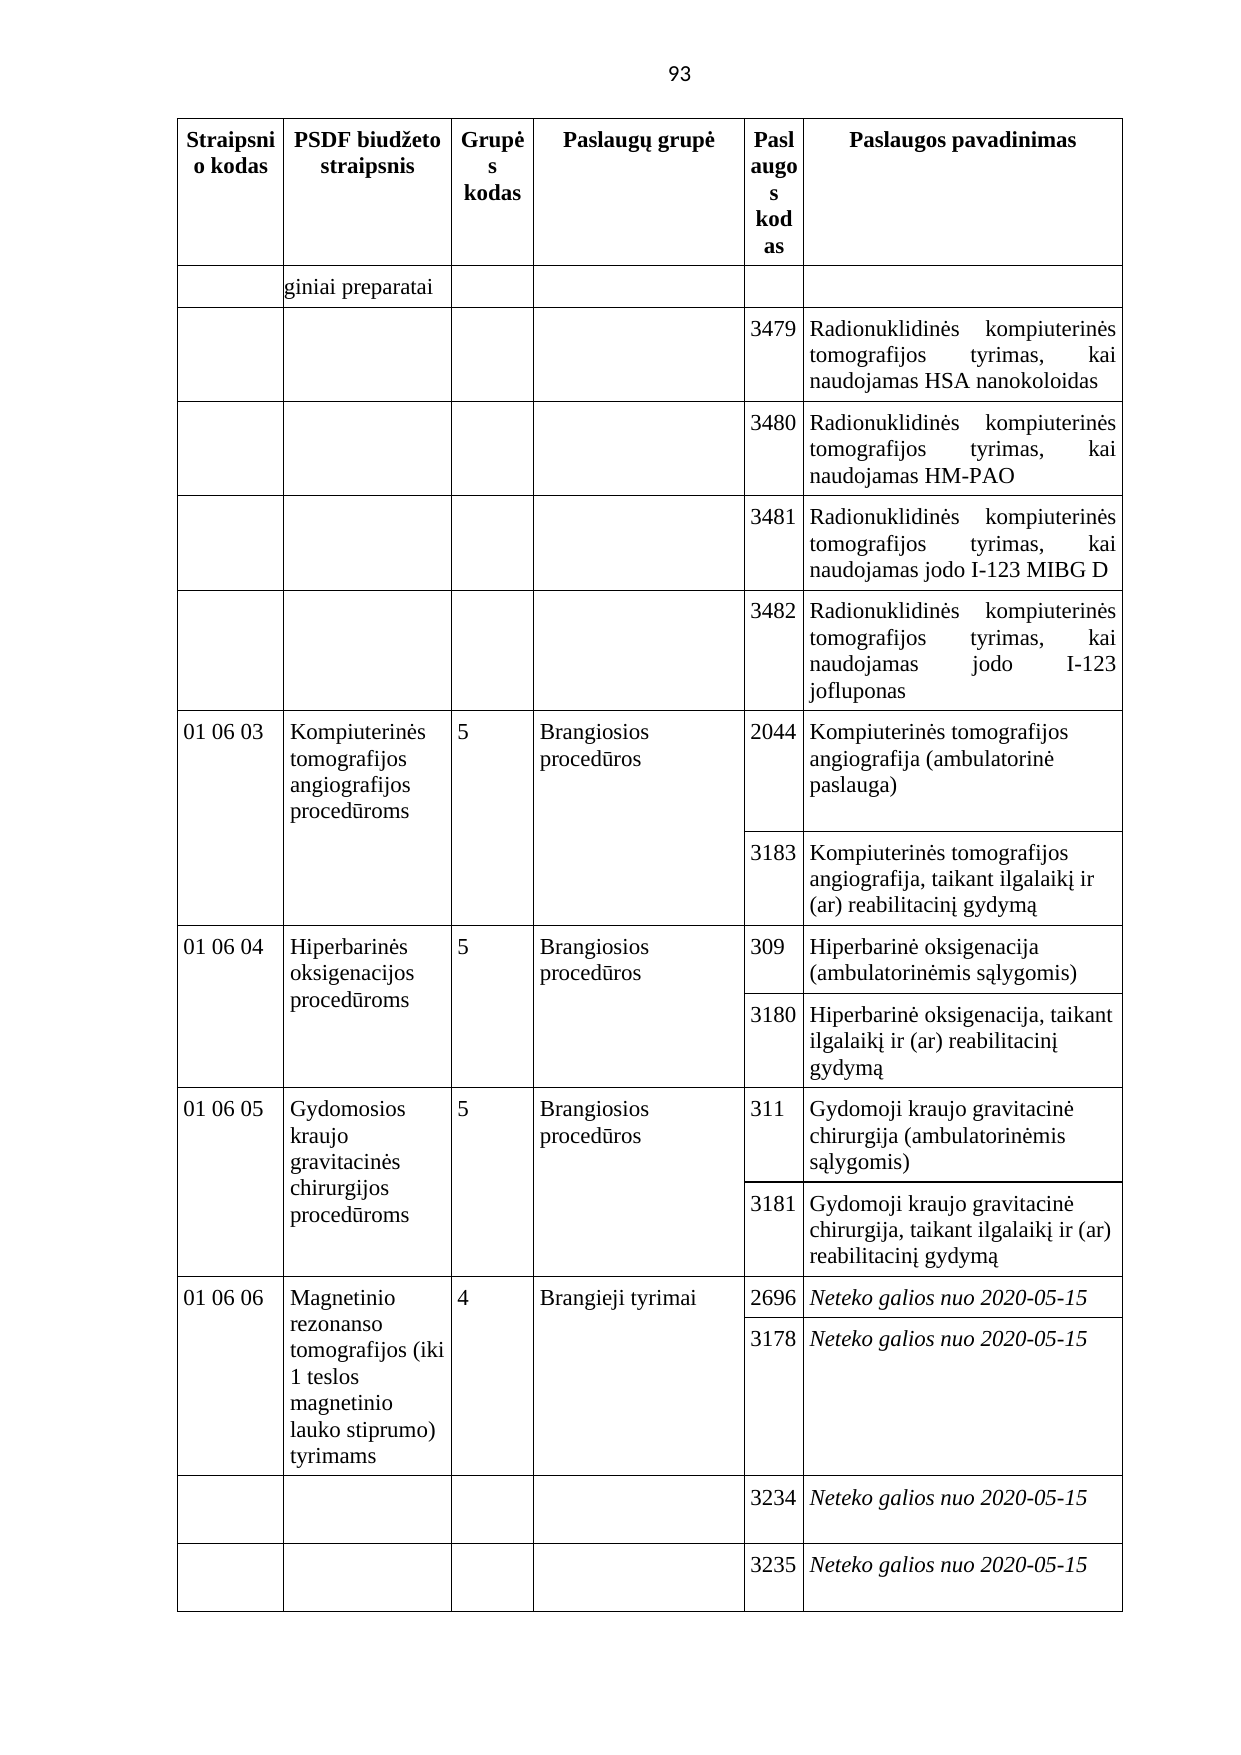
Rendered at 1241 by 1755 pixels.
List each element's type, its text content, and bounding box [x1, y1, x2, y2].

table_cell Brangiosios procedūros [534, 711, 744, 831]
table_cell 5 [452, 711, 533, 831]
table_cell [534, 591, 744, 710]
table_cell Radionuklidinės kompiuterinės tomografijos tyrimas, kai naudojamas jodo I-123 jofluponas [804, 591, 1122, 710]
table_cell Brangieji tyrimai [534, 1277, 744, 1317]
table_cell 2696 [745, 1277, 803, 1317]
table_header Paslaugos pavadinimas [804, 119, 1122, 265]
table_cell Gydomoji kraujo gravitacinė chirurgija, taikant ilgalaikį ir (ar) reabilitacinį gydymą [804, 1183, 1122, 1276]
table_cell 3234 [745, 1476, 803, 1543]
table_cell Kompiuterinės tomografijos angiografija (ambulatorinė paslauga) [804, 711, 1122, 831]
table_cell [452, 993, 533, 1087]
table_cell 2044 [745, 711, 803, 831]
table_cell [452, 402, 533, 495]
table_cell giniai preparatai [284, 266, 451, 307]
table_cell [534, 308, 744, 401]
table_cell [284, 402, 451, 495]
table_cell 4 [452, 1277, 533, 1317]
table_header PSDF biudžeto straipsnis [284, 119, 451, 265]
table_cell [534, 831, 744, 925]
table_cell [452, 1317, 533, 1475]
table_cell [284, 496, 451, 589]
table_cell [284, 831, 451, 925]
table_cell 01 06 03 [178, 711, 283, 831]
table_cell Kompiuterinės tomografijos angiografija, taikant ilgalaikį ir (ar) reabilitacinį gydymą [804, 832, 1122, 925]
table_cell [534, 496, 744, 589]
table_header Grupės kodas [452, 119, 533, 265]
table_cell Neteko galios nuo 2020-05-15 [804, 1476, 1122, 1543]
table_cell 01 06 05 [178, 1088, 283, 1181]
table_cell [178, 308, 283, 401]
table_cell 3235 [745, 1544, 803, 1611]
table_cell 3481 [745, 496, 803, 589]
table_cell 01 06 06 [178, 1277, 283, 1317]
table_cell [178, 402, 283, 495]
table_cell [178, 993, 283, 1087]
table_cell 5 [452, 1088, 533, 1181]
table_cell 3178 [745, 1318, 803, 1475]
table_cell Kompiuterinės tomografijos angiografijos procedūroms [284, 711, 451, 831]
table_cell [178, 1317, 283, 1475]
table_cell Brangiosios procedūros [534, 926, 744, 993]
table_cell [452, 1544, 533, 1611]
table_cell [534, 402, 744, 495]
table_cell [284, 308, 451, 401]
table_cell 3181 [745, 1183, 803, 1276]
table_cell 3183 [745, 832, 803, 925]
table_cell [178, 1476, 283, 1543]
table_cell Gydomoji kraujo gravitacinė chirurgija (ambulatorinėmis sąlygomis) [804, 1088, 1122, 1181]
table_cell [534, 993, 744, 1087]
table_cell 311 [745, 1088, 803, 1181]
table_cell Brangiosios procedūros [534, 1088, 744, 1276]
table_cell 01 06 04 [178, 926, 283, 993]
table_cell Hiperbarinė oksigenacija (ambulatorinėmis sąlygomis) [804, 926, 1122, 993]
table_cell Hiperbarinė oksigenacija, taikant ilgalaikį ir (ar) reabilitacinį gydymą [804, 994, 1122, 1087]
table_cell [452, 496, 533, 589]
table_cell 309 [745, 926, 803, 993]
table_cell [284, 1476, 451, 1543]
table_cell [178, 496, 283, 589]
table_cell [452, 308, 533, 401]
table_cell Neteko galios nuo 2020-05-15 [804, 1277, 1122, 1317]
table_cell [452, 1476, 533, 1543]
table_cell [534, 1317, 744, 1475]
table_cell Neteko galios nuo 2020-05-15 [804, 1318, 1122, 1475]
table_cell [452, 591, 533, 710]
table_cell Radionuklidinės kompiuterinės tomografijos tyrimas, kai naudojamas HM-PAO [804, 402, 1122, 495]
table_cell [534, 1544, 744, 1611]
table_header Paslaugų grupė [534, 119, 744, 265]
table_cell 3482 [745, 591, 803, 710]
table_cell 3480 [745, 402, 803, 495]
table_cell [178, 1181, 283, 1276]
table_cell Gydomosios kraujo gravitacinės chirurgijos procedūroms [284, 1088, 451, 1276]
table_cell [178, 831, 283, 925]
table_cell 3180 [745, 994, 803, 1087]
table_cell [178, 591, 283, 710]
table_cell [178, 266, 283, 307]
table_cell Neteko galios nuo 2020-05-15 [804, 1544, 1122, 1611]
table_cell [534, 1476, 744, 1543]
table_cell Radionuklidinės kompiuterinės tomografijos tyrimas, kai naudojamas jodo I-123 MIBG D [804, 496, 1122, 589]
table_header Straipsnio kodas [178, 119, 283, 265]
table_cell [178, 1544, 283, 1611]
table_cell [452, 266, 533, 307]
table_cell [284, 591, 451, 710]
table_cell [804, 266, 1122, 307]
table_cell [284, 1544, 451, 1611]
table_cell Magnetinio rezonanso tomografijos (iki 1 teslos magnetinio lauko stiprumo) tyrimams [284, 1277, 451, 1475]
table_cell Hiperbarinės oksigenacijos procedūroms [284, 926, 451, 1087]
table_cell [745, 266, 803, 307]
table_cell [452, 1181, 533, 1276]
table_cell [452, 831, 533, 925]
table_cell 3479 [745, 308, 803, 401]
table_cell [534, 266, 744, 307]
table_cell 5 [452, 926, 533, 993]
table_cell Radionuklidinės kompiuterinės tomografijos tyrimas, kai naudojamas HSA nanokoloidas [804, 308, 1122, 401]
table_header Paslaugos kodas [745, 119, 803, 265]
